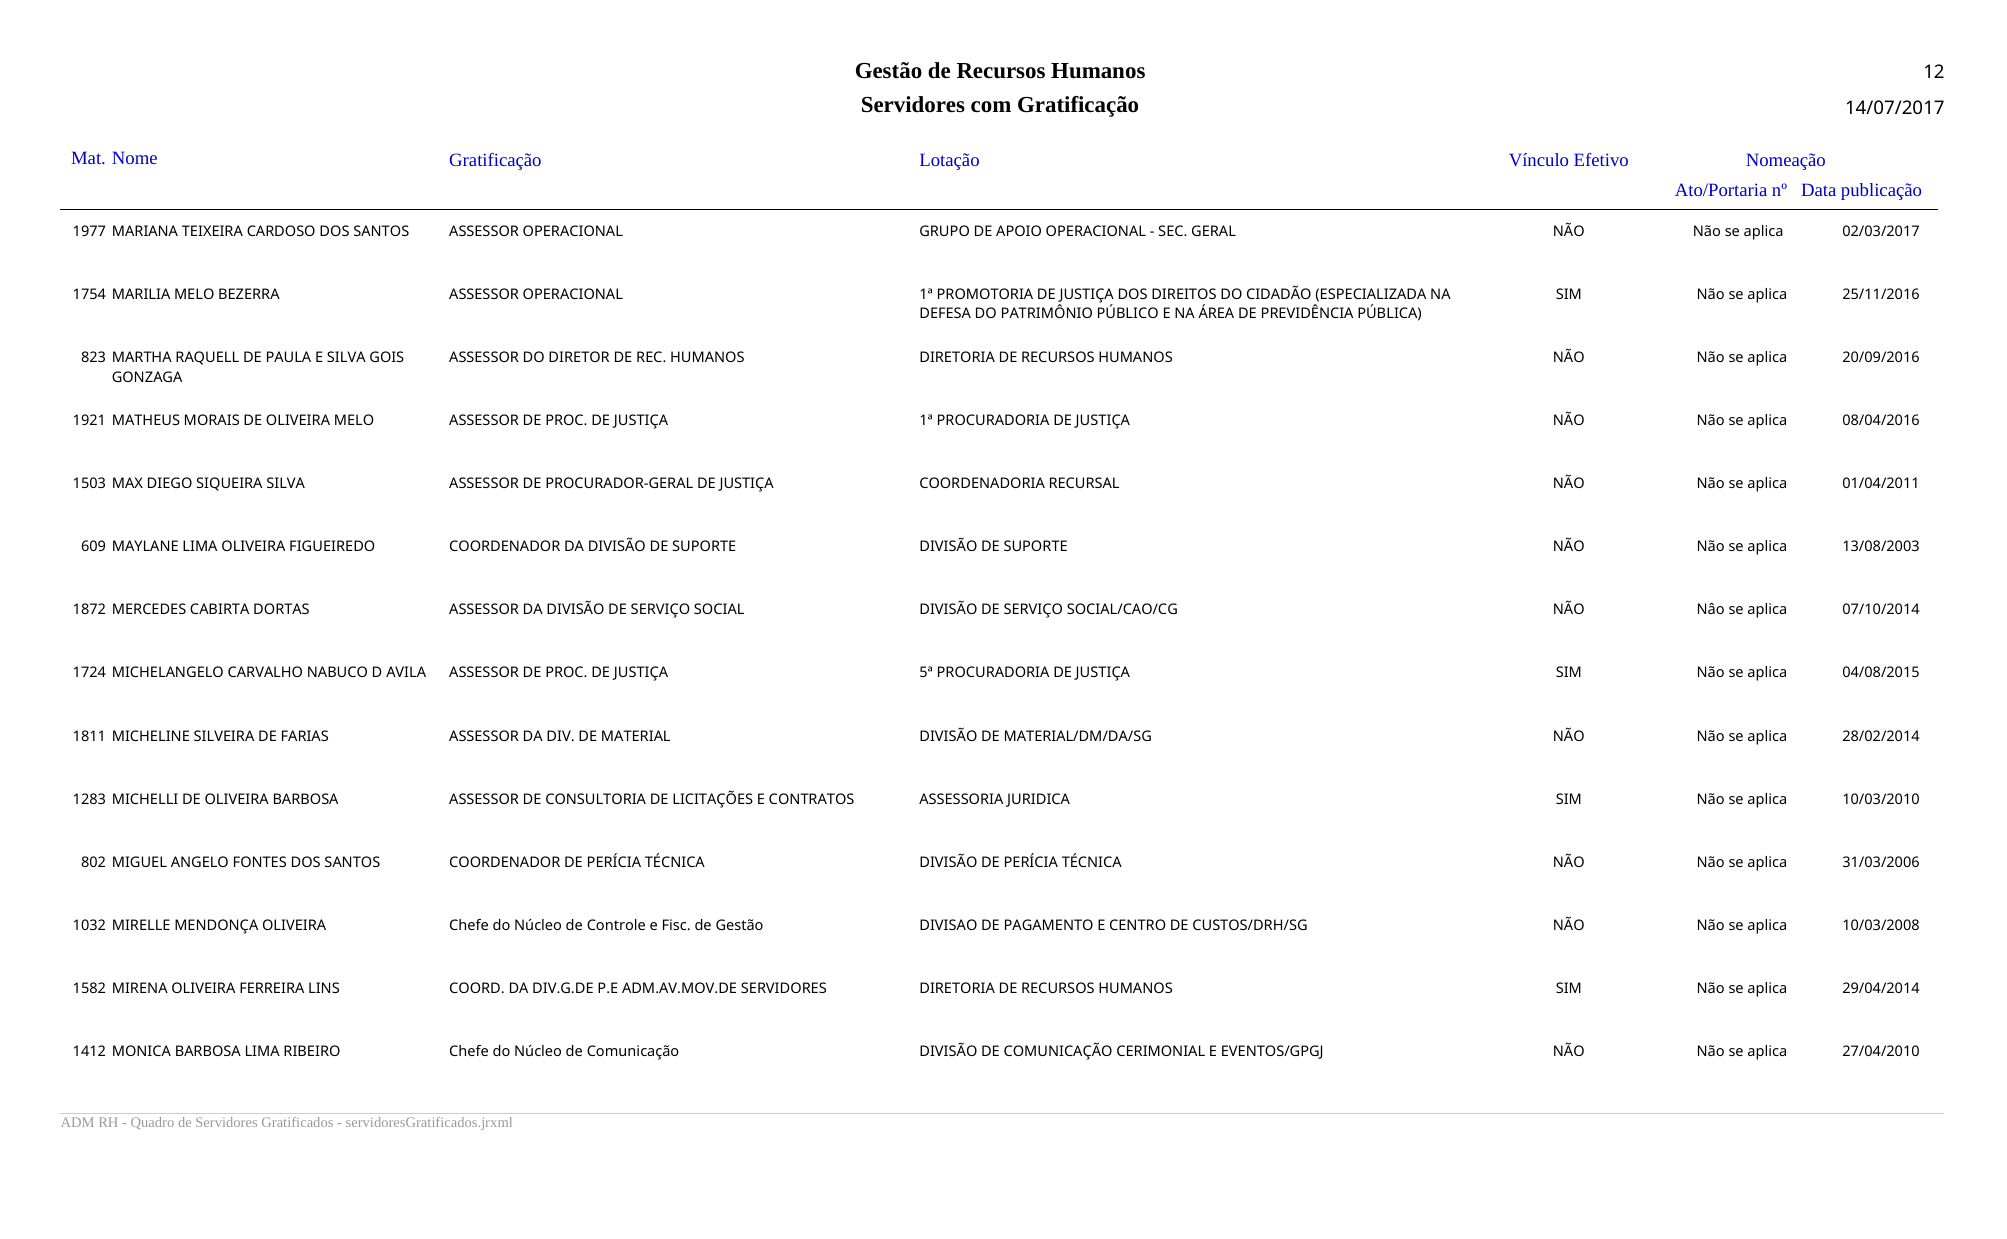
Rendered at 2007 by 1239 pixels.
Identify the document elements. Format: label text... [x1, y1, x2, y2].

table_cell 02/03/2017 [1793, 220, 1919, 249]
table_cell [0, 641, 112, 659]
table_cell Não se aplica [1649, 220, 1787, 249]
table_cell [440, 957, 449, 975]
table_cell DIVISÃO DE MATERIAL/DM/DA/SG [919, 725, 1486, 785]
table_cell SIM [1495, 789, 1642, 831]
table_cell [0, 1101, 2007, 1113]
table_cell [0, 1006, 112, 1020]
table_cell [440, 347, 449, 375]
table_cell [0, 831, 112, 848]
table_cell [1486, 263, 2007, 280]
table_cell 1032 [9, 915, 106, 943]
table_cell 823 [9, 347, 106, 375]
table_cell [0, 725, 9, 754]
table_cell [910, 375, 919, 389]
table_cell NÃO [1495, 599, 1642, 641]
table_cell [440, 565, 449, 578]
table_cell [440, 831, 449, 848]
table_cell [1642, 725, 1649, 754]
table_cell [1486, 452, 2007, 470]
table_cell Lotação [919, 149, 1486, 178]
table_cell ASSESSOR OPERACIONAL [449, 220, 910, 280]
table_cell Nomeação [1649, 149, 1922, 178]
table_cell ASSESSOR OPERACIONAL [449, 284, 910, 343]
table_cell [0, 473, 9, 501]
table_cell [1642, 1006, 2007, 1020]
table_cell [440, 1070, 449, 1083]
table_cell [440, 880, 449, 894]
table_cell [0, 536, 9, 564]
table_cell [440, 768, 449, 785]
table_cell [440, 915, 449, 943]
table_cell MARILIA MELO BEZERRA [112, 284, 440, 343]
table_cell [0, 501, 112, 515]
table_cell [1920, 347, 2007, 375]
table_cell Não se aplica [1649, 852, 1787, 880]
table_cell [1486, 628, 1495, 641]
table_cell Nâo se aplica [1649, 599, 1787, 628]
table_cell [440, 501, 449, 515]
table_cell [0, 410, 9, 438]
table_cell [440, 473, 449, 501]
table_cell [1495, 147, 1642, 178]
table_cell [440, 754, 449, 767]
table_cell DIRETORIA DE RECURSOS HUMANOS [919, 978, 1486, 1038]
table_cell 31/03/2006 [1793, 852, 1919, 880]
table_cell [1922, 149, 2007, 177]
table_cell [0, 915, 9, 943]
table_cell [1920, 220, 2007, 249]
table_cell [910, 704, 919, 722]
table_cell [106, 725, 112, 754]
table_cell [0, 95, 213, 123]
table_cell [1920, 662, 2007, 691]
table_cell [910, 725, 919, 754]
table_cell [1642, 915, 1649, 943]
table_cell Não se aplica [1649, 1041, 1787, 1069]
table_cell Não se aplica [1649, 915, 1787, 943]
table_cell [1945, 59, 2007, 85]
table_cell [0, 179, 1649, 208]
table_cell 20/09/2016 [1793, 347, 1919, 375]
table_cell DIVISÃO DE PERÍCIA TÉCNICA [919, 852, 1486, 912]
table_cell [910, 852, 919, 880]
table_cell SIM [1495, 662, 1642, 704]
table_cell COORDENADORIA RECURSAL [919, 473, 1486, 533]
table_cell [1642, 1041, 1649, 1069]
table_cell 12 [1790, 59, 1944, 85]
table_cell [1642, 662, 1649, 691]
table_cell Gestão de Recursos Humanos [213, 57, 1787, 85]
table_cell [1486, 565, 1495, 578]
table_cell SIM [1495, 978, 1642, 1020]
table_cell [910, 389, 919, 407]
table_cell MARIANA TEIXEIRA CARDOSO DOS SANTOS [112, 220, 440, 280]
table_cell [1920, 789, 2007, 817]
table_cell [1486, 817, 1495, 831]
table_cell [1486, 249, 1495, 262]
table_cell [106, 1041, 112, 1069]
table_cell [106, 662, 112, 691]
table_cell NÃO [1495, 347, 1642, 389]
table_cell [440, 691, 449, 704]
table_cell [1642, 978, 1649, 1006]
table_cell [910, 1041, 919, 1069]
table_cell [1920, 473, 2007, 501]
table_cell [1920, 978, 2007, 1006]
table_cell 1ª PROMOTORIA DE JUSTIÇA DOS DIREITOS DO CIDADÃO (ESPECIALIZADA NA DEFESA DO PATRIMÔNIO PÚBLICO E NA ÁREA DE PREVIDÊNCIA PÚBLICA) [919, 284, 1486, 343]
table_cell 14/07/2017 [1790, 95, 1944, 123]
table_cell [1642, 438, 2007, 452]
table_cell [0, 754, 112, 767]
table_cell [106, 852, 112, 880]
table_cell ASSESSOR DE CONSULTORIA DE LICITAÇÕES E CONTRATOS [449, 789, 910, 848]
table_cell [106, 347, 112, 375]
table_cell [910, 880, 919, 894]
table_cell [1787, 599, 1792, 628]
table_cell 25/11/2016 [1793, 284, 1919, 312]
table_cell [910, 565, 919, 578]
table_cell [910, 249, 919, 262]
table_cell [1642, 149, 1649, 177]
table_cell [910, 284, 919, 312]
table_header Mat. [44, 147, 106, 177]
table_cell Não se aplica [1649, 789, 1787, 817]
table_cell DIVISAO DE PAGAMENTO E CENTRO DE CUSTOS/DRH/SG [919, 915, 1486, 975]
table_cell 1811 [9, 725, 106, 754]
table_cell ASSESSORIA JURIDICA [919, 789, 1486, 848]
table_cell [910, 438, 919, 452]
table_cell [1920, 852, 2007, 880]
table_cell [910, 312, 919, 326]
table_cell [106, 410, 112, 438]
table_cell [1642, 501, 2007, 515]
table_cell 1921 [9, 410, 106, 438]
table_cell [0, 852, 9, 880]
table_cell [440, 536, 449, 564]
table_cell [1486, 149, 1495, 177]
table_cell [910, 817, 919, 831]
table_cell [910, 894, 919, 912]
table_cell [106, 220, 112, 249]
table_cell [1486, 880, 1495, 894]
table_cell [106, 149, 112, 177]
table_cell [1486, 1083, 2007, 1101]
table_cell [0, 599, 9, 628]
table_cell NÃO [1495, 410, 1642, 452]
table_cell [1486, 978, 1495, 1006]
table_cell Servidores com Gratificação [213, 91, 1787, 123]
table_cell Não se aplica [1649, 536, 1787, 564]
table_cell [0, 452, 112, 470]
table_cell [440, 725, 449, 754]
table_cell DIVISÃO DE SERVIÇO SOCIAL/CAO/CG [919, 599, 1486, 659]
table_cell MERCEDES CABIRTA DORTAS [112, 599, 440, 659]
table_cell 5ª PROCURADORIA DE JUSTIÇA [919, 662, 1486, 722]
table_cell [910, 473, 919, 501]
table_cell [910, 1006, 919, 1020]
table_cell NÃO [1495, 220, 1642, 262]
table_cell [1642, 284, 1649, 312]
table_cell [106, 284, 112, 312]
table_cell NÃO [1495, 473, 1642, 515]
table_cell [1642, 691, 2007, 704]
table_cell 1872 [9, 599, 106, 628]
table_cell [199, 149, 449, 177]
table_cell 10/03/2010 [1793, 789, 1919, 817]
table_cell [1486, 1006, 1495, 1020]
table_cell [1486, 438, 1495, 452]
table_cell [1642, 599, 1649, 628]
table_cell [440, 410, 449, 438]
table_cell [440, 438, 449, 452]
table_cell NÃO [1495, 725, 1642, 767]
table_cell [106, 978, 112, 1006]
table_cell [1486, 501, 1495, 515]
table_cell [1486, 852, 1495, 880]
table_cell [1486, 1041, 1495, 1069]
table_cell [1787, 410, 1792, 438]
table_cell Não se aplica [1649, 284, 1787, 312]
table_cell [440, 1083, 449, 1101]
table_cell [440, 515, 449, 533]
table_cell [440, 375, 449, 389]
table_cell [440, 943, 449, 957]
table_cell [910, 578, 919, 596]
table_cell [910, 536, 919, 564]
table_cell 10/03/2008 [1793, 915, 1919, 943]
table_cell [910, 662, 919, 691]
table_cell ASSESSOR DA DIV. DE MATERIAL [449, 725, 910, 785]
table_cell [1920, 410, 2007, 438]
table_cell GRUPO DE APOIO OPERACIONAL - SEC. GERAL [919, 220, 1486, 280]
table_cell [1787, 725, 1792, 754]
table_cell [1787, 473, 1792, 501]
table_cell 1ª PROCURADORIA DE JUSTIÇA [919, 410, 1486, 470]
table_cell [910, 957, 919, 975]
table_cell [1486, 410, 1495, 438]
table_cell [1642, 312, 2007, 326]
table_cell [0, 211, 2007, 220]
table_cell [0, 628, 112, 641]
table_cell [910, 978, 919, 1006]
table_cell [910, 915, 919, 943]
table_cell [1649, 147, 1922, 178]
table_cell [1642, 375, 2007, 389]
table_cell ASSESSOR DA DIVISÃO DE SERVIÇO SOCIAL [449, 599, 910, 659]
table_cell COORD. DA DIV.G.DE P.E ADM.AV.MOV.DE SERVIDORES [449, 978, 910, 1038]
table_cell [0, 85, 2007, 91]
table_cell [1642, 249, 2007, 262]
table_cell [910, 1070, 919, 1083]
table_cell [440, 1006, 449, 1020]
table_cell [1787, 789, 1792, 817]
table_cell [1486, 915, 1495, 943]
table_cell [0, 1070, 112, 1083]
table_cell [0, 565, 112, 578]
table_cell [1787, 347, 1792, 375]
table_cell [1486, 957, 2007, 975]
table_cell 609 [9, 536, 106, 564]
table_cell [440, 249, 449, 262]
table_cell [910, 1020, 919, 1038]
table_cell ASSESSOR DE PROC. DE JUSTIÇA [449, 410, 910, 470]
table_cell [1945, 1113, 2007, 1137]
table_cell [910, 789, 919, 817]
table_cell 28/02/2014 [1793, 725, 1919, 754]
table_cell MICHELINE SILVEIRA DE FARIAS [112, 725, 440, 785]
table_cell 04/08/2015 [1793, 662, 1919, 691]
table_cell [1642, 347, 1649, 375]
table_cell [0, 1041, 9, 1069]
table_cell [1486, 220, 1495, 249]
table_cell [440, 894, 449, 912]
table_cell MIRELLE MENDONÇA OLIVEIRA [112, 915, 440, 975]
table_cell [1486, 831, 2007, 848]
table_cell [0, 578, 112, 596]
table_cell [1787, 852, 1792, 880]
table_cell [1486, 599, 1495, 628]
table_cell [1486, 768, 2007, 785]
table_cell MICHELANGELO CARVALHO NABUCO D AVILA [112, 662, 440, 722]
table_cell 1503 [9, 473, 106, 501]
table_cell [440, 1020, 449, 1038]
table_cell [0, 123, 2007, 147]
table_cell [1486, 641, 2007, 659]
table_cell [1920, 599, 2007, 628]
table_cell 1977 [9, 220, 106, 249]
table_cell [0, 263, 112, 280]
table_cell [0, 957, 112, 975]
table_cell [1486, 473, 1495, 501]
table_cell [0, 284, 9, 312]
table_cell [1920, 1041, 2007, 1069]
table_cell [1787, 915, 1792, 943]
table_cell [0, 1083, 112, 1101]
table_cell [440, 978, 449, 1006]
table_cell [1787, 536, 1792, 564]
table_cell [0, 347, 9, 375]
table_cell [910, 641, 919, 659]
table_cell [910, 599, 919, 628]
table_cell Chefe do Núcleo de Comunicação [449, 1041, 910, 1101]
table_cell [440, 599, 449, 628]
table_cell [910, 943, 919, 957]
table_cell Ato/Portaria nº [1649, 179, 1787, 208]
table_cell [0, 326, 112, 343]
table_cell Não se aplica [1649, 978, 1787, 1006]
table_cell [1642, 628, 2007, 641]
table_cell [440, 312, 449, 326]
table_cell [112, 147, 199, 178]
table_cell 1283 [9, 789, 106, 817]
table_cell MATHEUS MORAIS DE OLIVEIRA MELO [112, 410, 440, 470]
table_cell [910, 149, 919, 177]
table_cell [0, 1113, 60, 1137]
table_cell [1945, 95, 2007, 123]
table_cell [919, 147, 1486, 178]
table_cell ASSESSOR DO DIRETOR DE REC. HUMANOS [449, 347, 910, 407]
table_cell [1486, 943, 1495, 957]
table_cell Não se aplica [1649, 473, 1787, 501]
table_cell [1642, 565, 2007, 578]
table_cell [440, 817, 449, 831]
table_cell [1486, 725, 1495, 754]
table_cell [1486, 754, 1495, 767]
table_cell COORDENADOR DE PERÍCIA TÉCNICA [449, 852, 910, 912]
table_cell 13/08/2003 [1793, 536, 1919, 564]
table_cell [106, 473, 112, 501]
table_cell [1922, 179, 2007, 208]
table_cell ADM RH - Quadro de Servidores Gratificados - servidoresGratificados.jrxml [60, 1114, 1944, 1137]
table_cell [1486, 662, 1495, 691]
table_cell [910, 347, 919, 375]
table_cell [440, 789, 449, 817]
table_cell DIVISÃO DE SUPORTE [919, 536, 1486, 596]
table_cell [0, 249, 112, 262]
table_cell [0, 389, 112, 407]
table_cell [1642, 754, 2007, 767]
table_cell [910, 501, 919, 515]
table_cell [440, 662, 449, 691]
table_cell [44, 147, 106, 178]
table_cell [440, 389, 449, 407]
table_cell [1642, 473, 1649, 501]
table_cell [910, 452, 919, 470]
table_cell [1486, 1020, 2007, 1038]
table_cell [449, 147, 910, 178]
table_cell [440, 220, 449, 249]
table_cell [440, 578, 449, 596]
table_cell 08/04/2016 [1793, 410, 1919, 438]
table_cell [440, 641, 449, 659]
table_cell [1486, 789, 1495, 817]
table_cell SIM [1495, 284, 1642, 326]
table_cell [440, 852, 449, 880]
table_cell NÃO [1495, 1041, 1642, 1083]
table_cell [0, 978, 9, 1006]
table_cell [0, 691, 112, 704]
table_cell 1754 [9, 284, 106, 312]
table_cell ASSESSOR DE PROC. DE JUSTIÇA [449, 662, 910, 722]
table_cell [440, 326, 449, 343]
table_cell [1642, 880, 2007, 894]
table_cell MONICA BARBOSA LIMA RIBEIRO [112, 1041, 440, 1101]
table_cell [0, 515, 112, 533]
table_cell [1642, 817, 2007, 831]
table_cell Não se aplica [1649, 347, 1787, 375]
table_cell MAX DIEGO SIQUEIRA SILVA [112, 473, 440, 533]
table_header Nome [112, 147, 199, 177]
table_cell [106, 599, 112, 628]
table_cell [440, 628, 449, 641]
table_cell [0, 817, 112, 831]
table_cell [1486, 284, 1495, 312]
table_cell [1920, 536, 2007, 564]
table_cell COORDENADOR DA DIVISÃO DE SUPORTE [449, 536, 910, 596]
table_cell [0, 438, 112, 452]
table_cell [440, 452, 449, 470]
table_cell [1486, 578, 2007, 596]
table_cell [1642, 220, 1649, 249]
table_cell [0, 59, 213, 85]
table_cell [0, 768, 112, 785]
table_cell [910, 1083, 919, 1101]
table_cell [0, 375, 112, 389]
table_cell [1787, 220, 1792, 249]
table_cell DIVISÃO DE COMUNICAÇÃO CERIMONIAL E EVENTOS/GPGJ [919, 1041, 1486, 1101]
table_cell [1920, 284, 2007, 312]
table_cell NÃO [1495, 852, 1642, 894]
table_cell [440, 263, 449, 280]
table_cell [0, 1020, 112, 1038]
table_cell [910, 831, 919, 848]
table_cell [1486, 326, 2007, 343]
table_cell Não se aplica [1649, 410, 1787, 438]
table_cell 27/04/2010 [1793, 1041, 1919, 1069]
table_cell [1486, 389, 2007, 407]
table_cell [0, 312, 112, 326]
table_cell NÃO [1495, 915, 1642, 957]
table_cell [1787, 284, 1792, 312]
table_cell [1642, 943, 2007, 957]
table_cell MIRENA OLIVEIRA FERREIRA LINS [112, 978, 440, 1038]
table_cell [0, 220, 9, 249]
table_cell [0, 662, 9, 691]
table_cell [0, 880, 112, 894]
table_cell DIRETORIA DE RECURSOS HUMANOS [919, 347, 1486, 407]
table_cell [1486, 691, 1495, 704]
table_cell [1642, 1070, 2007, 1083]
table_cell 1582 [9, 978, 106, 1006]
table_header [0, 0, 2007, 57]
table_cell 29/04/2014 [1793, 978, 1919, 1006]
table_cell [910, 754, 919, 767]
table_cell [910, 515, 919, 533]
table_cell ASSESSOR DE PROCURADOR-GERAL DE JUSTIÇA [449, 473, 910, 533]
table_cell [440, 1041, 449, 1069]
table_cell [910, 326, 919, 343]
table_cell MICHELLI DE OLIVEIRA BARBOSA [112, 789, 440, 848]
table_cell MIGUEL ANGELO FONTES DOS SANTOS [112, 852, 440, 912]
table_cell [910, 768, 919, 785]
table_cell 07/10/2014 [1793, 599, 1919, 628]
table_cell [1486, 515, 2007, 533]
table_cell [1486, 894, 2007, 912]
table_cell NÃO [1495, 536, 1642, 578]
table_cell [1486, 704, 2007, 722]
table_cell [910, 410, 919, 438]
table_cell [106, 536, 112, 564]
table_cell [1486, 312, 1495, 326]
table_cell [1787, 978, 1792, 1006]
table_cell [0, 943, 112, 957]
table_cell [1642, 536, 1649, 564]
table_cell [0, 704, 112, 722]
table_cell [1486, 536, 1495, 564]
table_cell MARTHA RAQUELL DE PAULA E SILVA GOIS GONZAGA [112, 347, 440, 407]
table_cell [106, 915, 112, 943]
table_cell [1920, 915, 2007, 943]
table_cell [1787, 662, 1792, 691]
table_cell [910, 263, 919, 280]
table_cell [1642, 852, 1649, 880]
table_cell [910, 220, 919, 249]
table_cell [1787, 1041, 1792, 1069]
table_cell [440, 704, 449, 722]
table_cell [0, 789, 9, 817]
table_cell Gratificação [449, 149, 910, 178]
table_cell [1642, 410, 1649, 438]
table_cell [1486, 1070, 1495, 1083]
table_cell Chefe do Núcleo de Controle e Fisc. de Gestão [449, 915, 910, 975]
table_cell [440, 284, 449, 312]
table_cell 1412 [9, 1041, 106, 1069]
table_cell [910, 628, 919, 641]
table_cell Data publicação [1787, 179, 1922, 208]
table_cell [0, 894, 112, 912]
table_cell Não se aplica [1649, 725, 1787, 754]
table_cell [0, 149, 44, 177]
table_cell Não se aplica [1649, 662, 1787, 691]
table_cell 802 [9, 852, 106, 880]
table_cell [106, 789, 112, 817]
table_cell 1724 [9, 662, 106, 691]
table_cell [1642, 789, 1649, 817]
table_cell [1920, 725, 2007, 754]
table_cell 01/04/2011 [1793, 473, 1919, 501]
table_cell [910, 691, 919, 704]
table_cell [1486, 375, 1495, 389]
table_cell [1486, 347, 1495, 375]
table_cell Vínculo Efetivo [1495, 149, 1642, 178]
table_cell MAYLANE LIMA OLIVEIRA FIGUEIREDO [112, 536, 440, 596]
